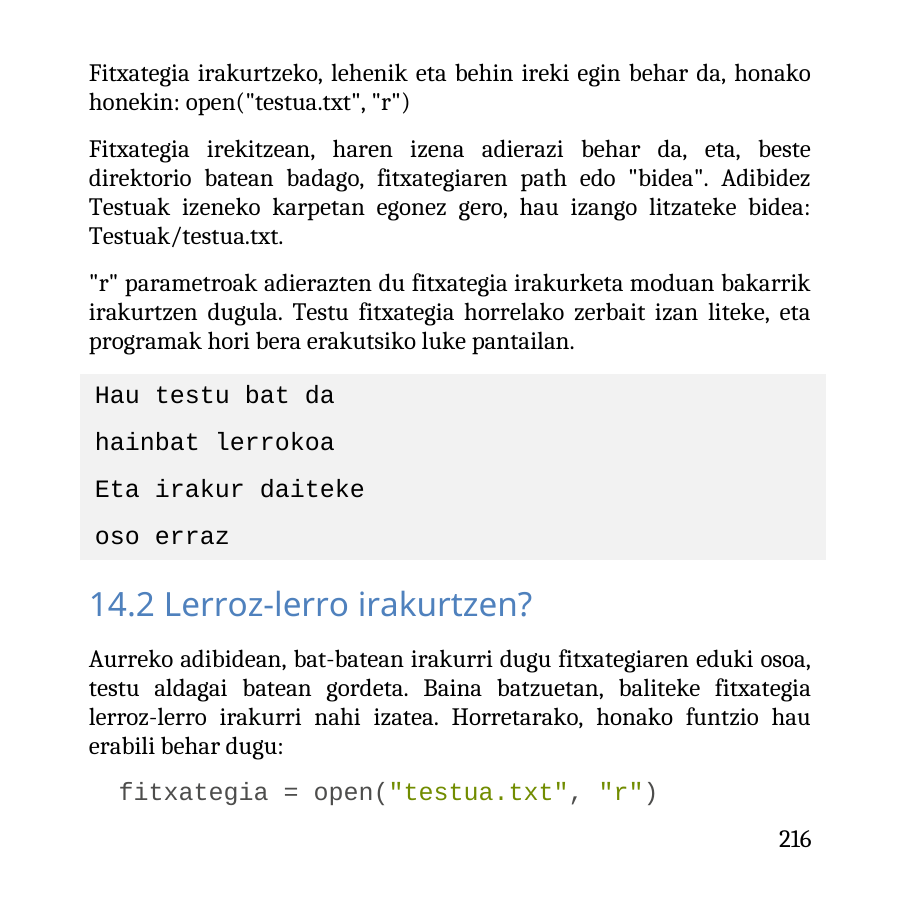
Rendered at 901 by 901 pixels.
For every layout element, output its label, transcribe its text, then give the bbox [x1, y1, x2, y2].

text Hau testu bat da [86, 380, 820, 411]
text hainbat lerrokoa [86, 421, 820, 458]
text Aurreko adibidean, bat-batean irakurri dugu fitxategiaren eduki osoa, testu aldagai batean gordeta. Baina batzuetan, baliteke fitxategia lerroz-lerro irakurri nahi izatea. Horretarako, honako funtzio hau erabili behar dugu: [89, 645, 811, 760]
text Fitxategia irakurtzeko, lehenik eta behin ireki egin behar da, honako honekin: open("testua.txt", "r") [89, 59, 811, 117]
subtitle Lerroz-lerro irakurtzen? [89, 581, 811, 627]
text oso erraz [86, 515, 820, 554]
text Fitxategia irekitzean, haren izena adierazi behar da, eta, beste direktorio batean badago, fitxategiaren path edo "bidea". Adibidez Testuak izeneko karpetan egonez gero, hau izango litzateke bidea: Testuak/testua.txt. [89, 135, 811, 250]
text "r" parametroak adierazten du fitxategia irakurketa moduan bakarrik irakurtzen dugula. Testu fitxategia horrelako zerbait izan liteke, eta programak hori bera erakutsiko luke pantailan. [89, 269, 811, 355]
text fitxategia = open("testua.txt", "r") [118, 779, 811, 807]
text Eta irakur daiteke [86, 468, 820, 505]
